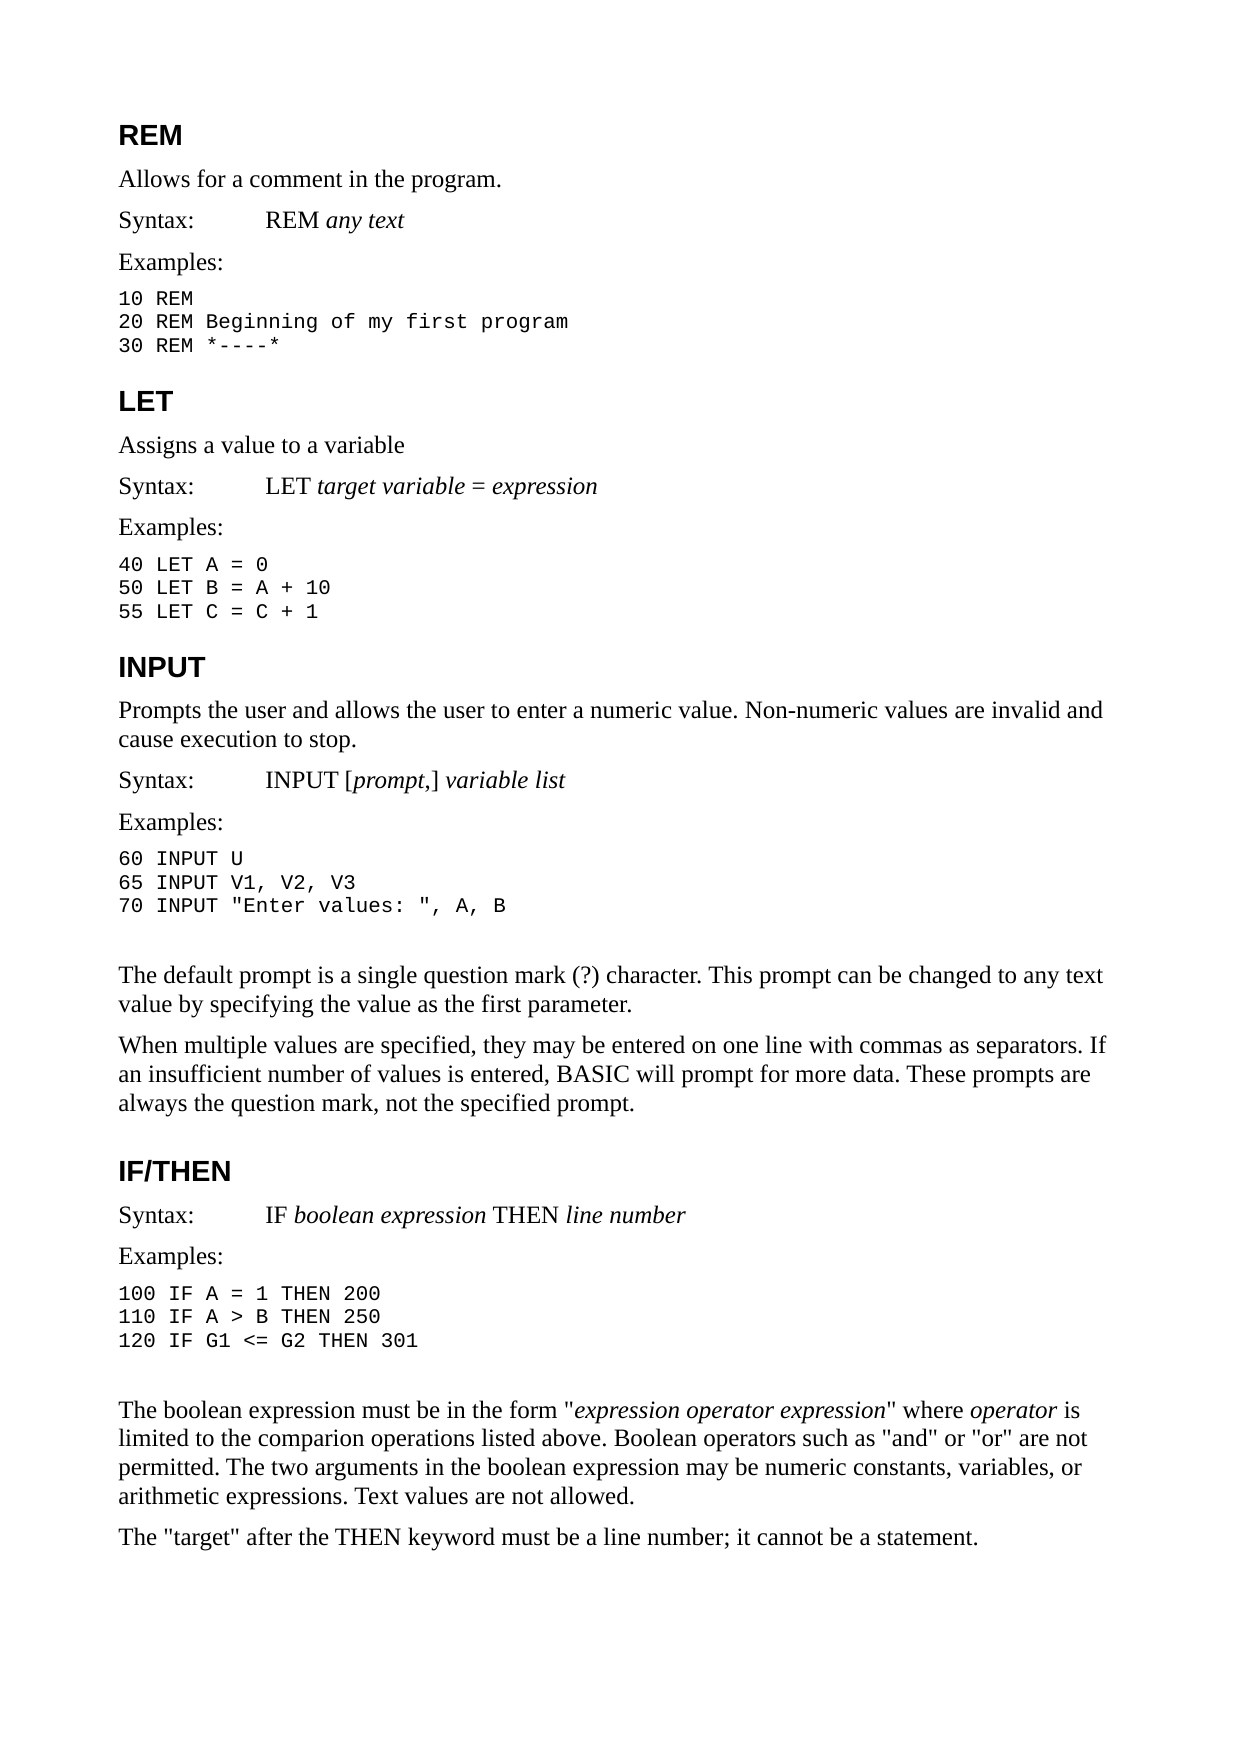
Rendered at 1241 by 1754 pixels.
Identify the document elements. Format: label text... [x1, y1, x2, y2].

subtitle REM [118, 118, 1122, 152]
text The "target" after the THEN keyword must be a line number; it cannot be a statement. [118, 1522, 1122, 1551]
text 70 INPUT "Enter values: ", A, B [118, 895, 1122, 919]
text Prompts the user and allows the user to enter a numeric value. Non-numeric values are invalid and cause execution to stop. [118, 696, 1122, 753]
text 20 REM Beginning of my first program [118, 312, 1122, 335]
text When multiple values are specified, they may be entered on one line with commas as separators. If an insufficient number of values is entered, BASIC will prompt for more data. These prompts are always the question mark, not the specified prompt. [118, 1030, 1122, 1117]
text Syntax: IF boolean expression THEN line number [118, 1200, 1122, 1229]
text 100 IF A = 1 THEN 200 [118, 1283, 1122, 1306]
text The boolean expression must be in the form "expression operator expression" where operator is limited to the comparion operations listed above. Boolean operators such as "and" or "or" are not permitted. The two arguments in the boolean expression may be numeric constants, variables, or arithmetic expressions. Text values are not allowed. [118, 1395, 1122, 1510]
text 65 INPUT V1, V2, V3 [118, 872, 1122, 895]
subtitle IF/THEN [118, 1154, 1122, 1188]
text Syntax: INPUT [prompt,] variable list [118, 766, 1122, 794]
text 30 REM *----* [118, 335, 1122, 359]
text 110 IF A > B THEN 250 [118, 1306, 1122, 1330]
text The default prompt is a single question mark (?) character. This prompt can be changed to any text value by specifying the value as the first parameter. [118, 960, 1122, 1018]
text 60 INPUT U [118, 848, 1122, 872]
text Examples: [118, 247, 1122, 275]
text 120 IF G1 <= G2 THEN 301 [118, 1330, 1122, 1353]
text Examples: [118, 807, 1122, 836]
text 55 LET C = C + 1 [118, 601, 1122, 624]
text Syntax: LET target variable = expression [118, 471, 1122, 500]
text Allows for a comment in the program. [118, 164, 1122, 193]
subtitle INPUT [118, 649, 1122, 683]
text 10 REM [118, 288, 1122, 312]
text Syntax: REM any text [118, 205, 1122, 234]
text Examples: [118, 1241, 1122, 1270]
subtitle LET [118, 384, 1122, 417]
text Examples: [118, 512, 1122, 541]
text Assigns a value to a variable [118, 430, 1122, 459]
text 40 LET A = 0 [118, 554, 1122, 577]
text 50 LET B = A + 10 [118, 577, 1122, 601]
